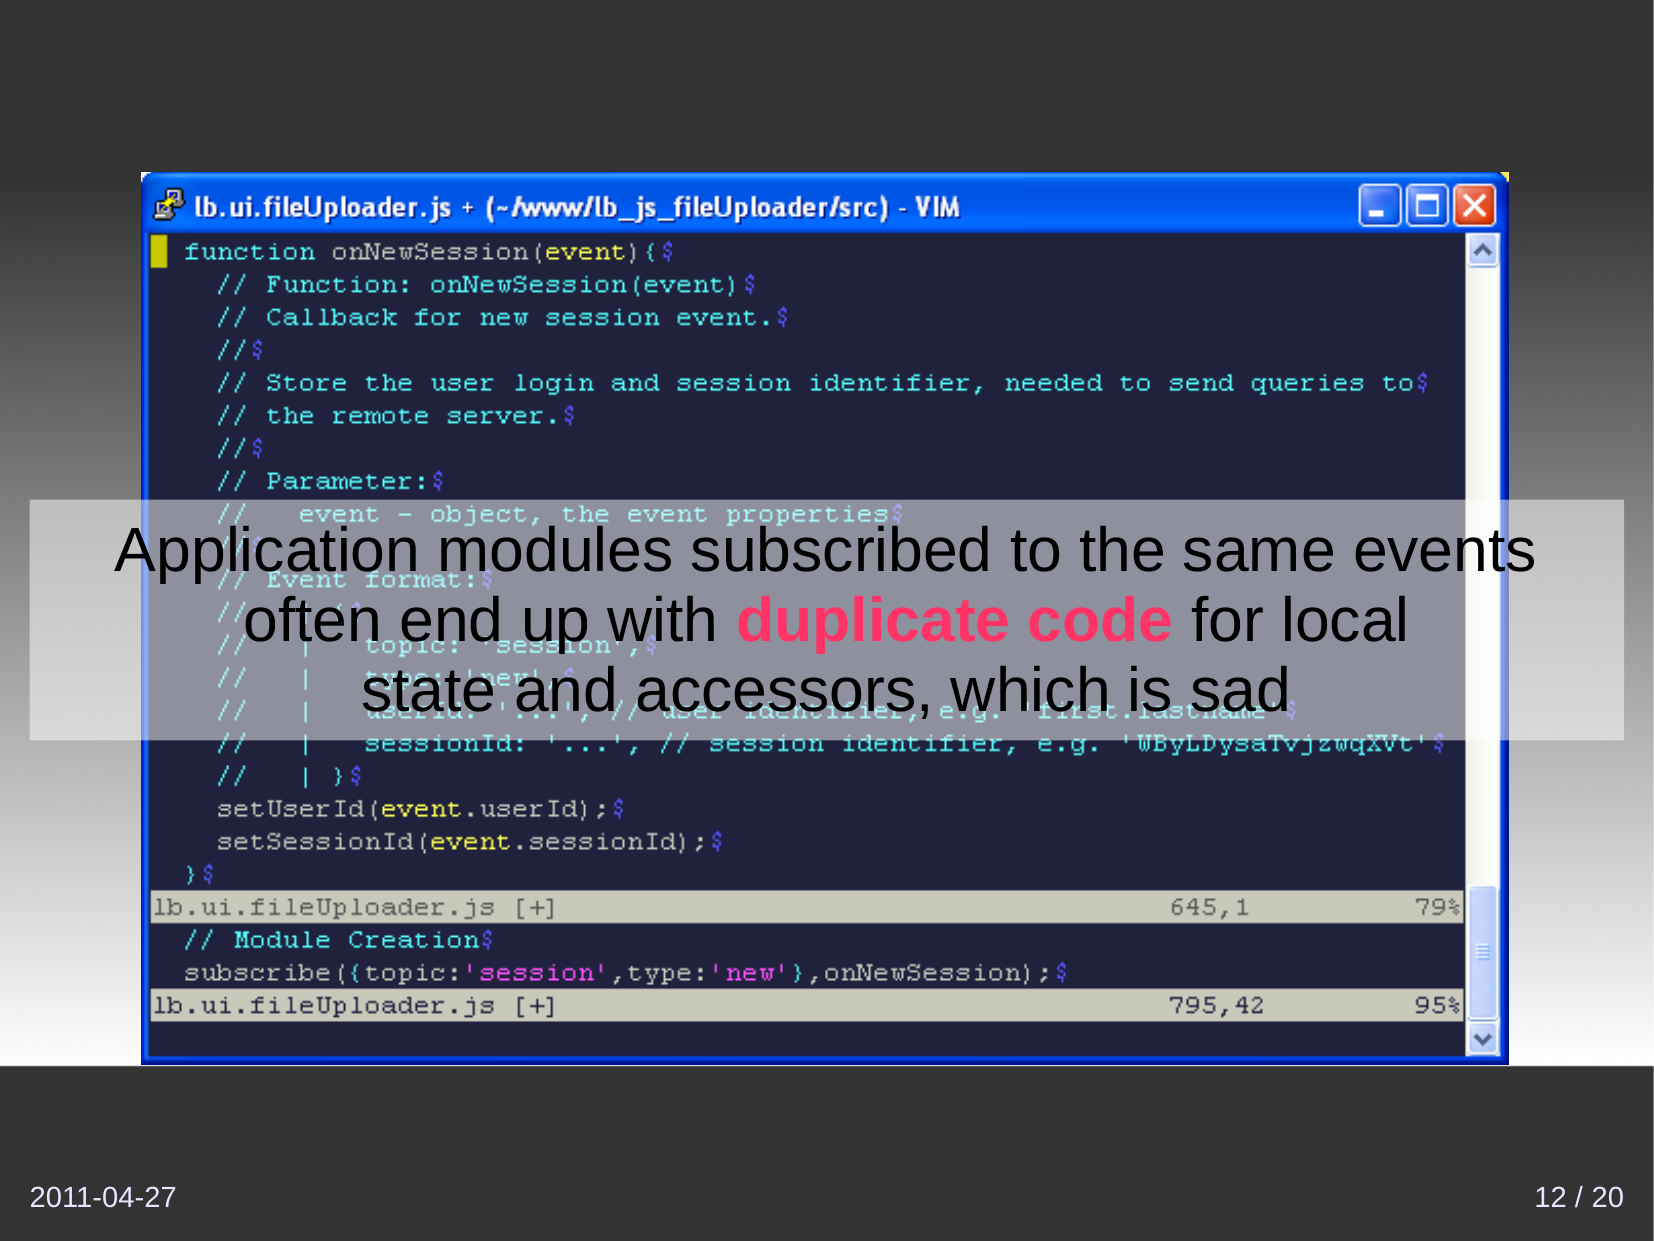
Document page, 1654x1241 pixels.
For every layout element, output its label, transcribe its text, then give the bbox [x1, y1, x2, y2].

picture [0, 0, 1654, 1241]
title Application modules subscribed to the same events often end up with duplicate code for local state and accessors, which is sad [29, 499, 1625, 741]
